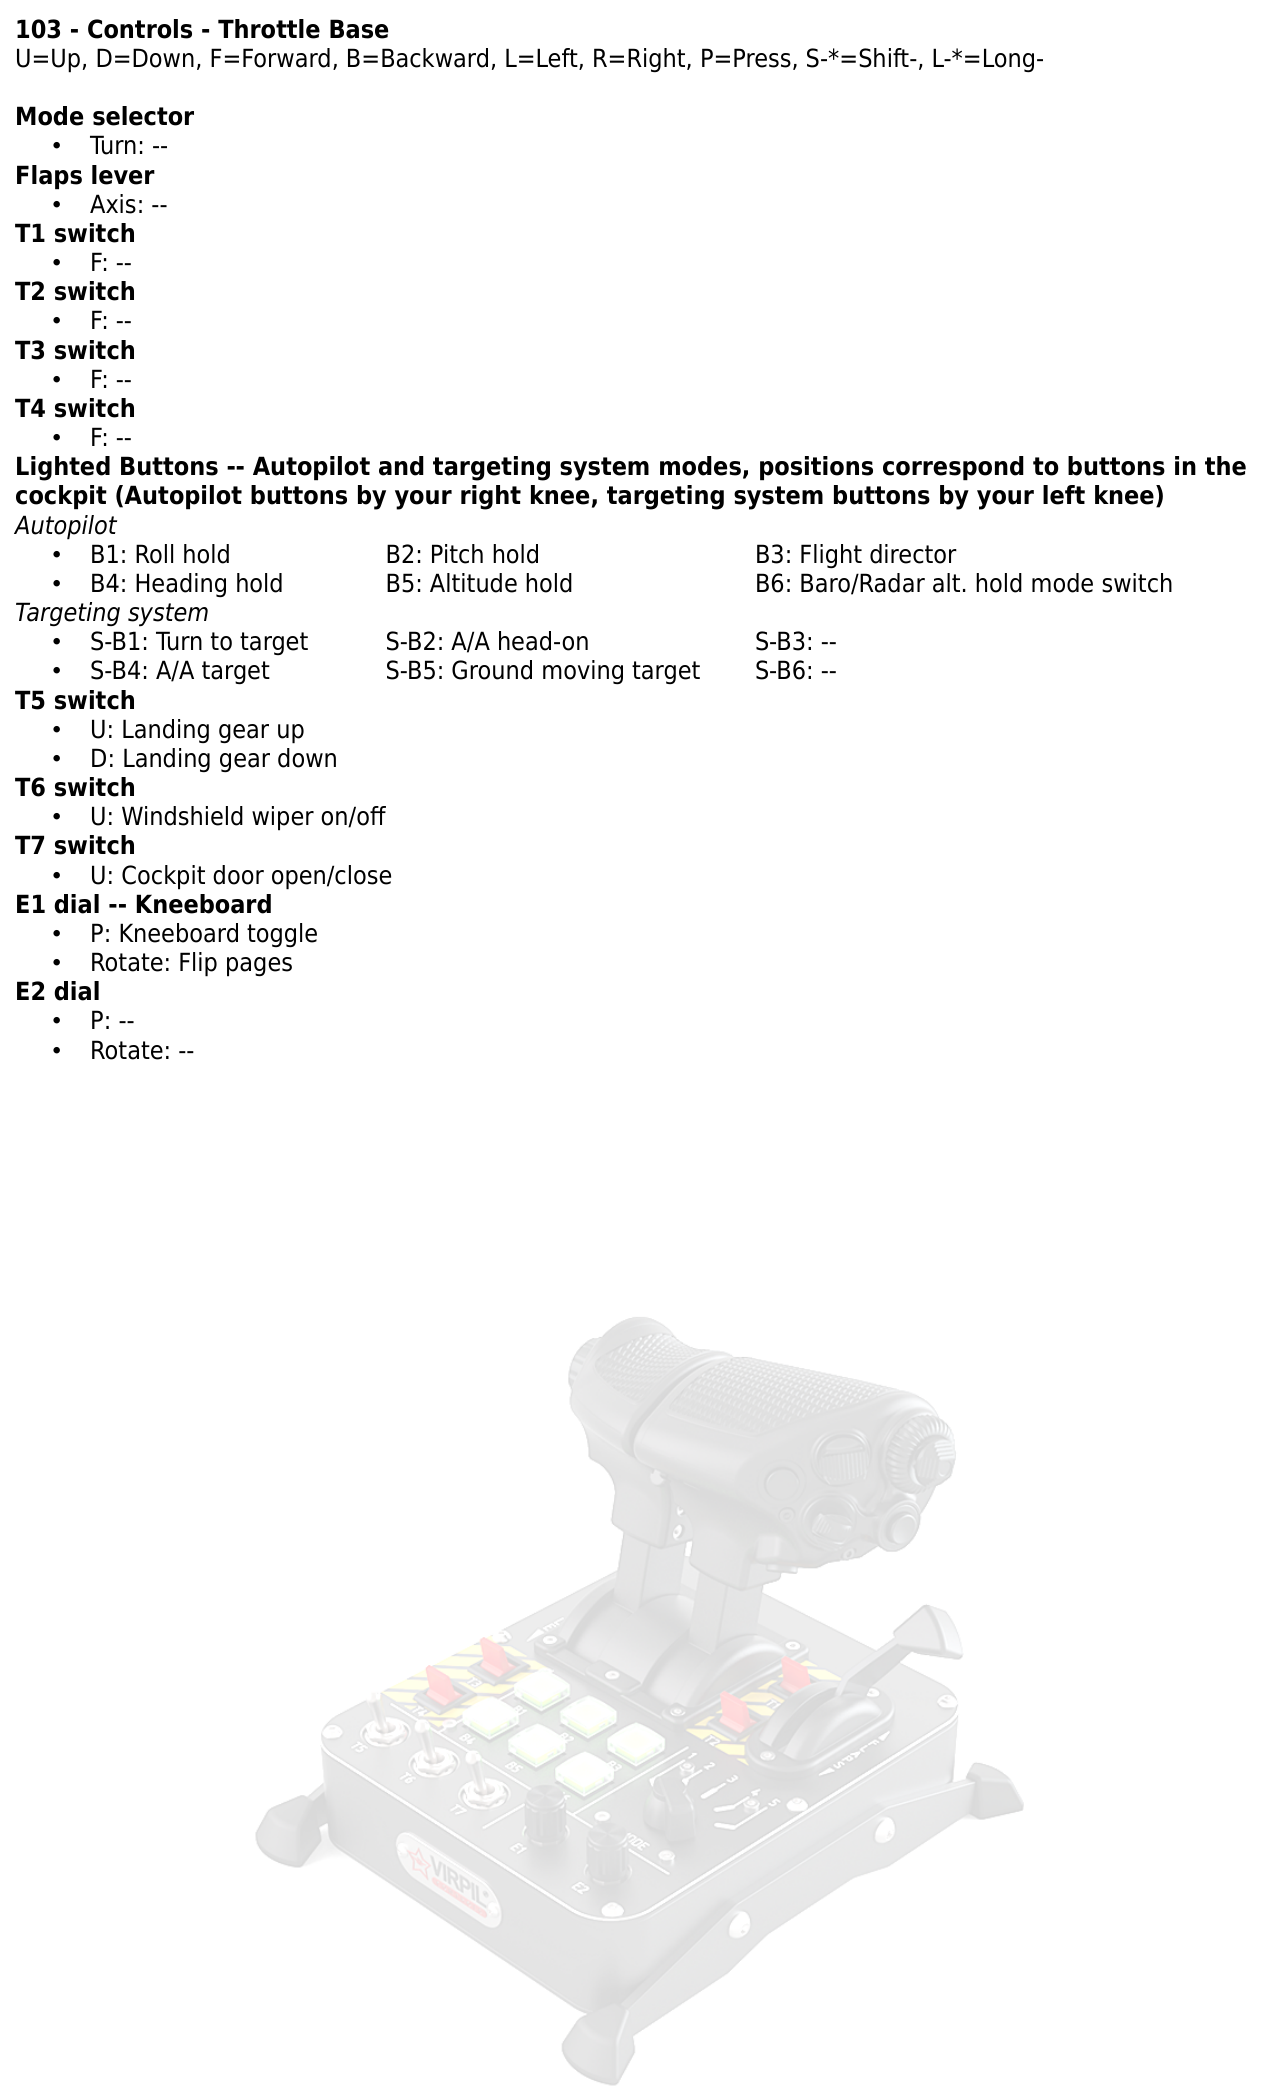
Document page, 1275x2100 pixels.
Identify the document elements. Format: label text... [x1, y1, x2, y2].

list Axis: -- [52, 190, 1260, 219]
text T4 switch [15, 394, 1260, 423]
text T2 switch [15, 277, 1260, 307]
text Lighted Buttons -- Autopilot and targeting system modes, positions correspond to buttons in the cockpit (Autopilot buttons by your right knee, targeting system buttons by your left knee) [15, 452, 1260, 511]
list D: Landing gear down [52, 744, 1260, 773]
text Mode selector [15, 102, 1260, 132]
text 103 - Controls - Throttle Base [15, 15, 1260, 44]
text T7 switch [15, 832, 1260, 861]
text T3 switch [15, 336, 1260, 365]
text Targeting system [15, 598, 1260, 627]
list Turn: -- [52, 132, 1260, 161]
list U: Cockpit door open/close [52, 861, 1260, 890]
list F: -- [52, 423, 1260, 452]
list U: Windshield wiper on/off [52, 802, 1260, 832]
text Autopilot [15, 511, 1260, 540]
list P: -- [52, 1007, 1260, 1036]
text U=Up, D=Down, F=Forward, B=Backward, L=Left, R=Right, P=Press, S-*=Shift-, L-*=Long- [15, 44, 1260, 73]
text Flaps lever [15, 161, 1260, 190]
list P: Kneeboard toggle [52, 919, 1260, 948]
list F: -- [52, 307, 1260, 336]
text T6 switch [15, 773, 1260, 802]
text T5 switch [15, 686, 1260, 715]
list B1: Roll hold B2: Pitch hold B3: Flight director [52, 540, 1260, 569]
list F: -- [52, 248, 1260, 277]
list S-B4: A/A target S-B5: Ground moving target S-B6: -- [52, 657, 1260, 686]
text E2 dial [15, 977, 1260, 1007]
list Rotate: Flip pages [52, 948, 1260, 977]
text E1 dial -- Kneeboard [15, 890, 1260, 919]
list Rotate: -- [52, 1036, 1260, 1065]
list B4: Heading hold B5: Altitude hold B6: Baro/Radar alt. hold mode switch [52, 569, 1260, 598]
text T1 switch [15, 219, 1260, 248]
list F: -- [52, 365, 1260, 394]
list S-B1: Turn to target S-B2: A/A head-on S-B3: -- [52, 627, 1260, 657]
list U: Landing gear up [52, 715, 1260, 744]
